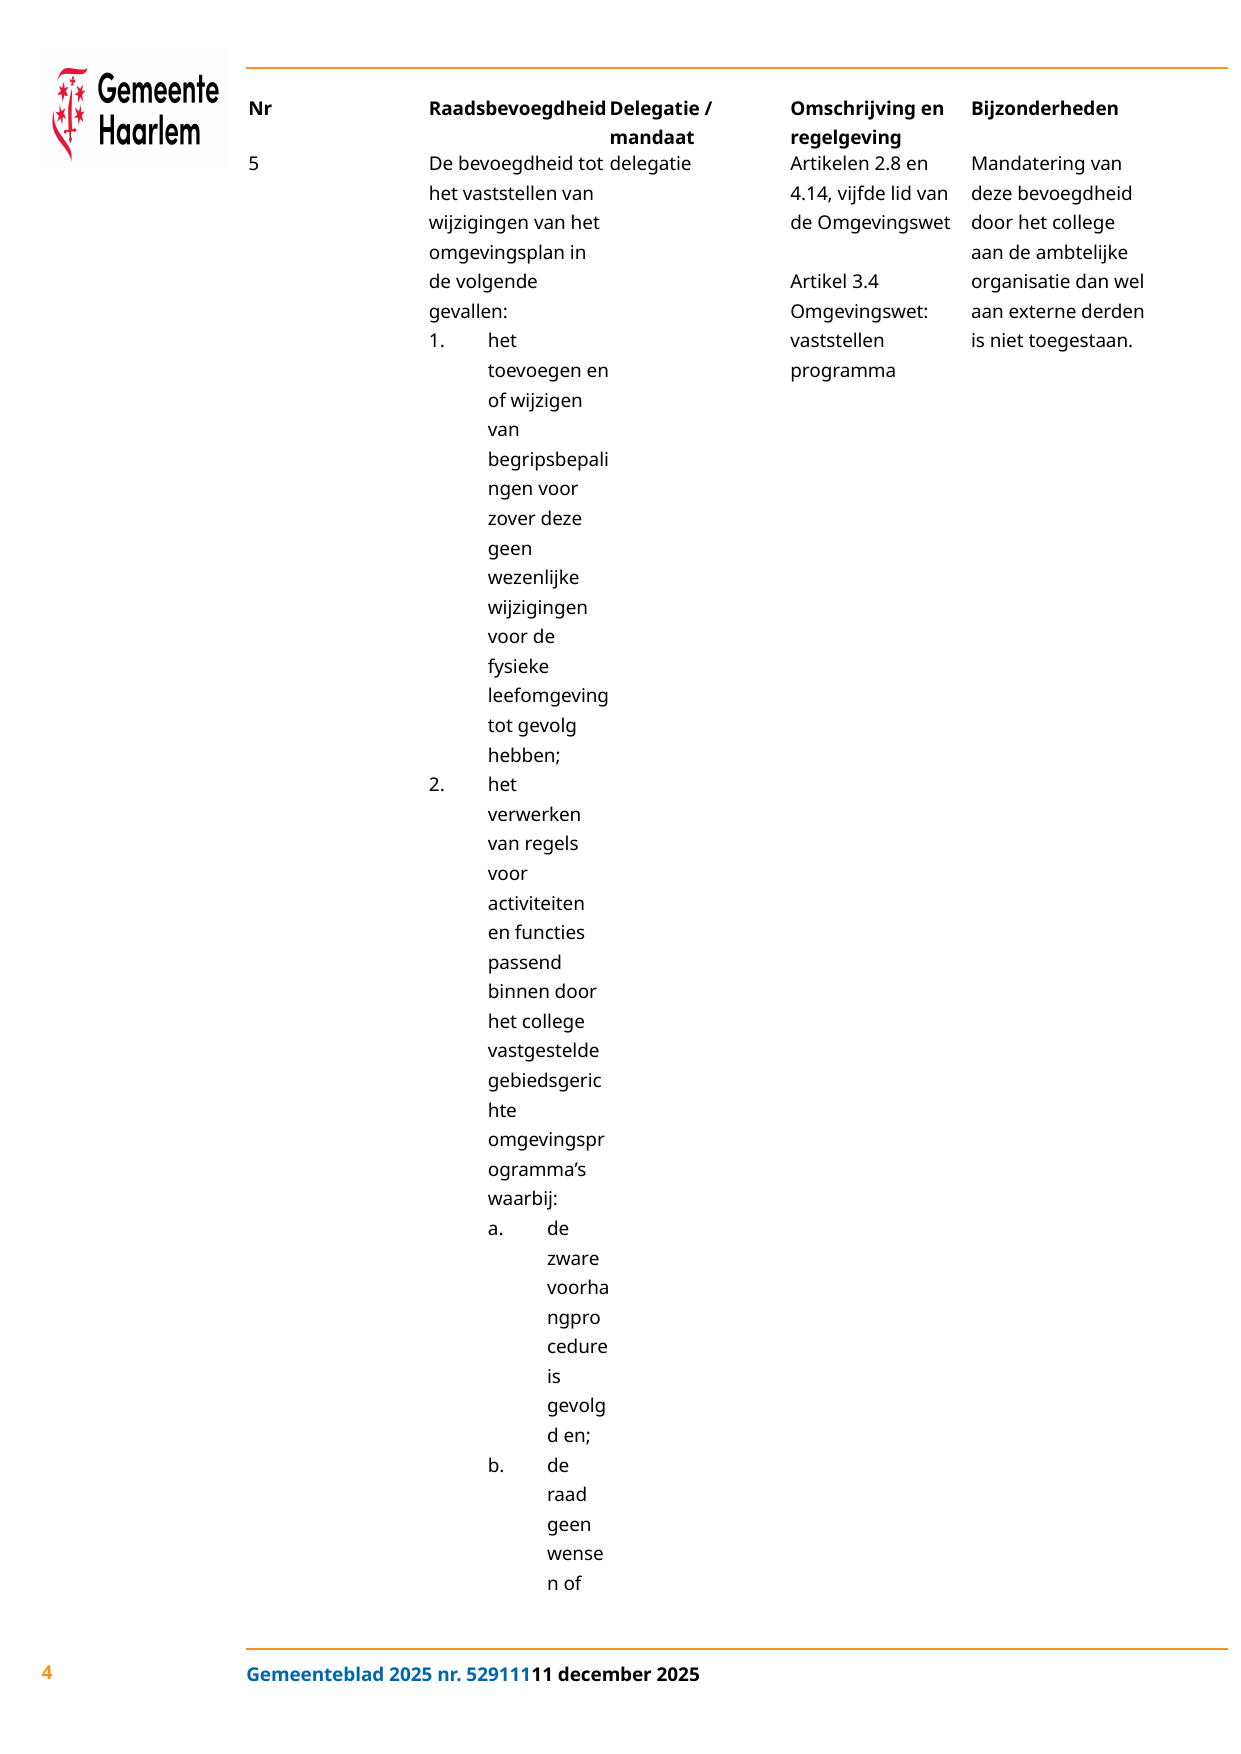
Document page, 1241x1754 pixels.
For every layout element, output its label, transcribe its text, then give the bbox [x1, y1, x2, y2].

table_cell 5 [248, 150, 429, 1596]
table_header Nr [248, 95, 429, 150]
table_header Raadsbevoegdheid [429, 95, 609, 150]
table_cell De bevoegdheid tot het vaststellen van wijzigingen van het omgevingsplan in de volgende gevallen: het toevoegen en of wijzigen van begripsbepalingen voor zover deze geen wezenlijke wijzigingen voor de fysieke leefomgeving tot gevolg hebben; het verwerken van regels voor activiteiten en functies passend binnen door het college vastgestelde gebiedsgerichte omgevingsprogramma’s waarbij: de zware voorhangprocedure is gevolgd en; de raad geen wensen of [429, 150, 609, 1596]
table_header Bijzonderheden [971, 95, 1152, 150]
table_cell Artikelen 2.8 en 4.14, vijfde lid van de Omgevingswet Artikel 3.4 Omgevingswet: vaststellen programma [790, 150, 971, 1596]
table_cell delegatie [609, 150, 790, 1596]
table_header Omschrijving en regelgeving [790, 95, 971, 150]
table_cell Mandatering van deze bevoegdheid door het college aan de ambtelijke organisatie dan wel aan externe derden is niet toegestaan. [971, 150, 1152, 1596]
picture [41, 47, 231, 172]
table_header Delegatie / mandaat [609, 95, 790, 150]
